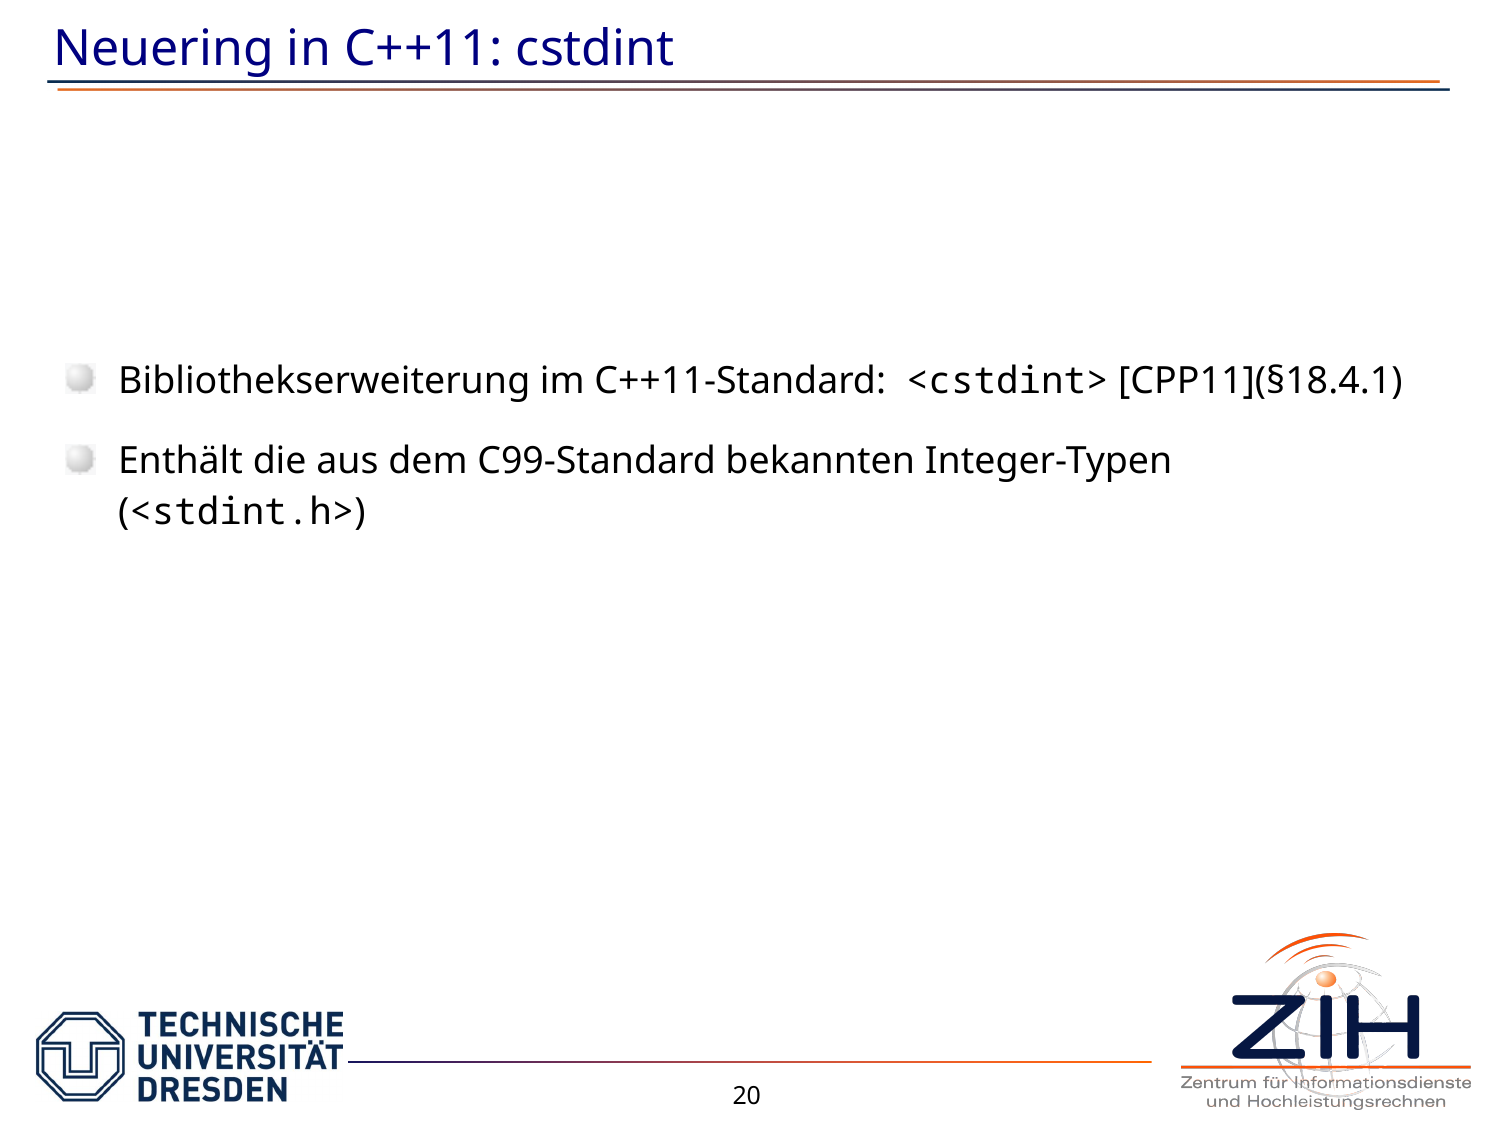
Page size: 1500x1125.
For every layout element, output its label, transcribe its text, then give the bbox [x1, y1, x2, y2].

title Neuering in C++11: cstdint [53, 12, 1453, 81]
picture [1181, 933, 1471, 1110]
picture [35, 1011, 343, 1102]
picture [47, 80, 1450, 91]
list Bibliothekserweiterung im C++11-Standard: <cstdint> [CPP11](§18.4.1) Enthält die aus dem C99-Standard bekannten Integer-Typen (<stdint.h>) [29, 118, 1418, 771]
